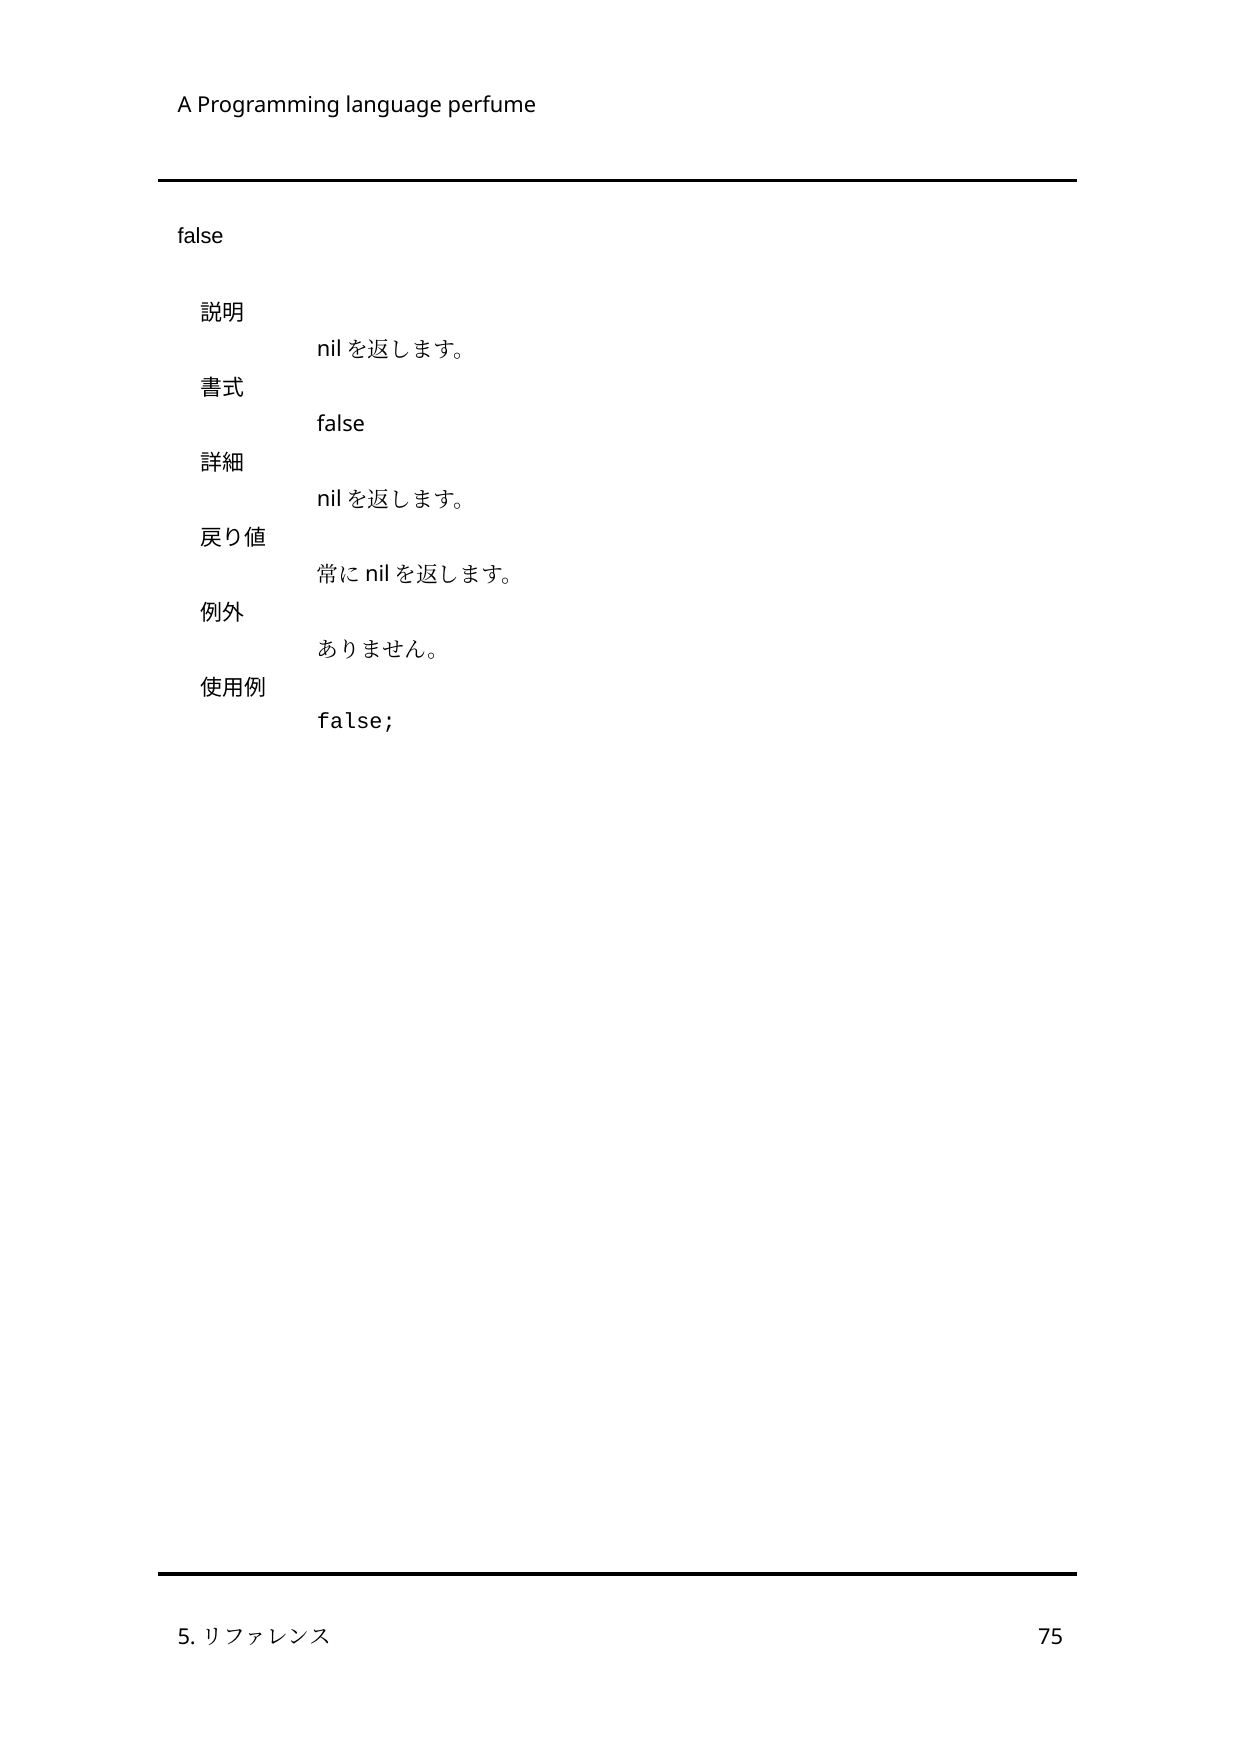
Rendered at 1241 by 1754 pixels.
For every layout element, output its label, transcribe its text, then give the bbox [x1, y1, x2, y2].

table_header nilを返します。 [317, 292, 1063, 367]
table_cell ありません。 [317, 592, 1063, 667]
table_cell false; [317, 667, 1063, 742]
table_cell 使用例 [200, 667, 317, 742]
table_cell 書式 [200, 367, 317, 442]
table_cell 例外 [200, 592, 317, 667]
table_cell false [317, 367, 1063, 442]
table_cell nilを返します。 [317, 442, 1063, 517]
table_cell 詳細 [200, 442, 317, 517]
table_cell 常にnilを返します。 [317, 517, 1063, 592]
table_cell 戻り値 [200, 517, 317, 592]
subtitle false [177, 217, 1063, 254]
table_header 説明 [200, 292, 317, 367]
